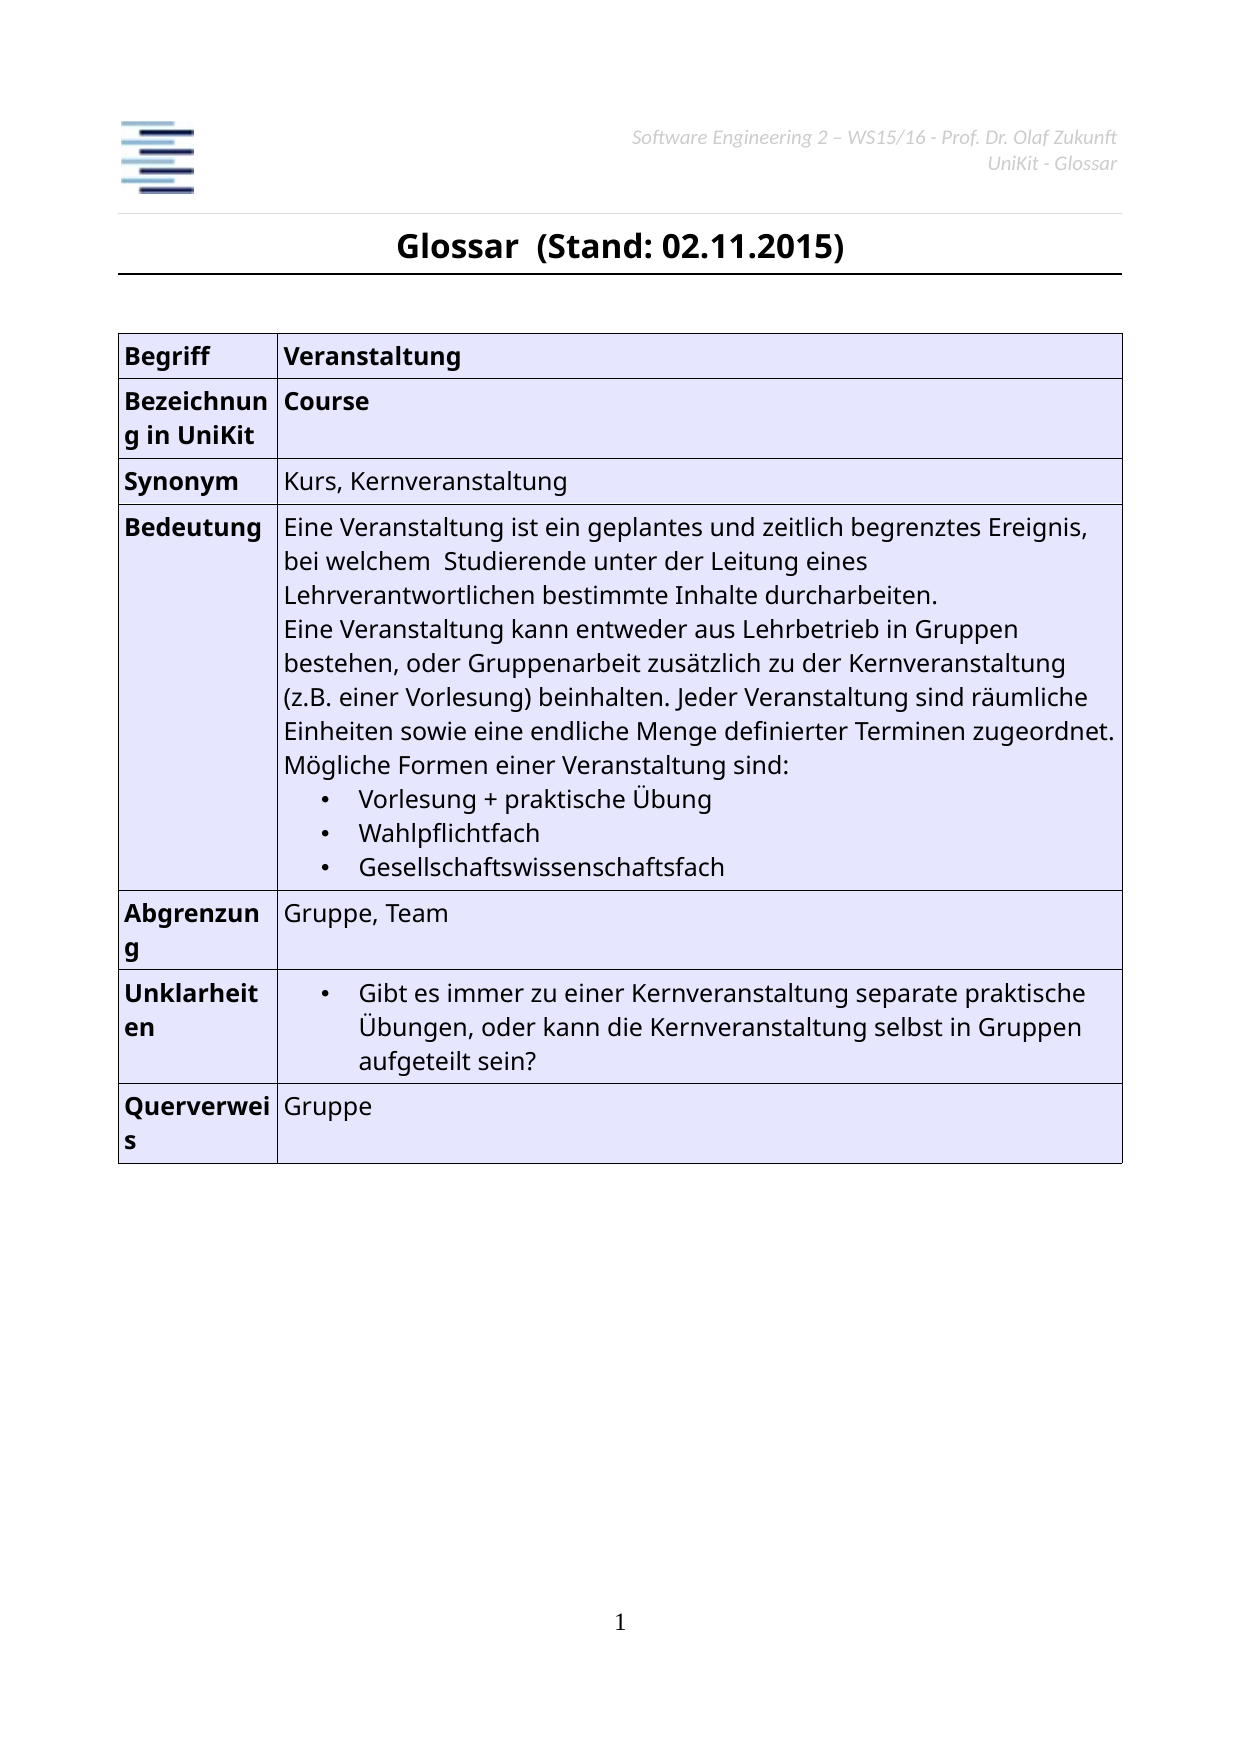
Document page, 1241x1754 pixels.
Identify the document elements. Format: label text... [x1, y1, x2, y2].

table_cell Unklarheiten [119, 970, 277, 1083]
table_cell Course [278, 379, 1122, 458]
table_cell Gibt es immer zu einer Kernveranstaltung separate praktische Übungen, oder kann die Kernveranstaltung selbst in Gruppen aufgeteilt sein? [278, 970, 1122, 1083]
table_cell Abgrenzung [119, 891, 277, 969]
table_cell Querverweis [119, 1084, 277, 1163]
picture [121, 121, 194, 194]
table_cell Synonym [119, 459, 277, 503]
table_cell Kurs, Kernveranstaltung [278, 459, 1122, 503]
table_cell Gruppe, Team [278, 891, 1122, 969]
table_header Veranstaltung [278, 334, 1122, 378]
table_cell Bedeutung [119, 505, 277, 890]
text Glossar (Stand: 02.11.2015) [118, 218, 1122, 273]
table_header Begriff [119, 334, 277, 378]
table_cell Gruppe [278, 1084, 1122, 1163]
table_cell Eine Veranstaltung ist ein geplantes und zeitlich begrenztes Ereignis, bei welchem Studierende unter der Leitung eines Lehrverantwortlichen bestimmte Inhalte durcharbeiten. Eine Veranstaltung kann entweder aus Lehrbetrieb in Gruppen bestehen, oder Gruppenarbeit zusätzlich zu der Kernveranstaltung (z.B. einer Vorlesung) beinhalten. Jeder Veranstaltung sind räumliche Einheiten sowie eine endliche Menge definierter Terminen zugeordnet. Mögliche Formen einer Veranstaltung sind: Vorlesung + praktische Übung Wahlpflichtfach Gesellschaftswissenschaftsfach [278, 505, 1122, 890]
table_cell Bezeichnung in UniKit [119, 379, 277, 458]
